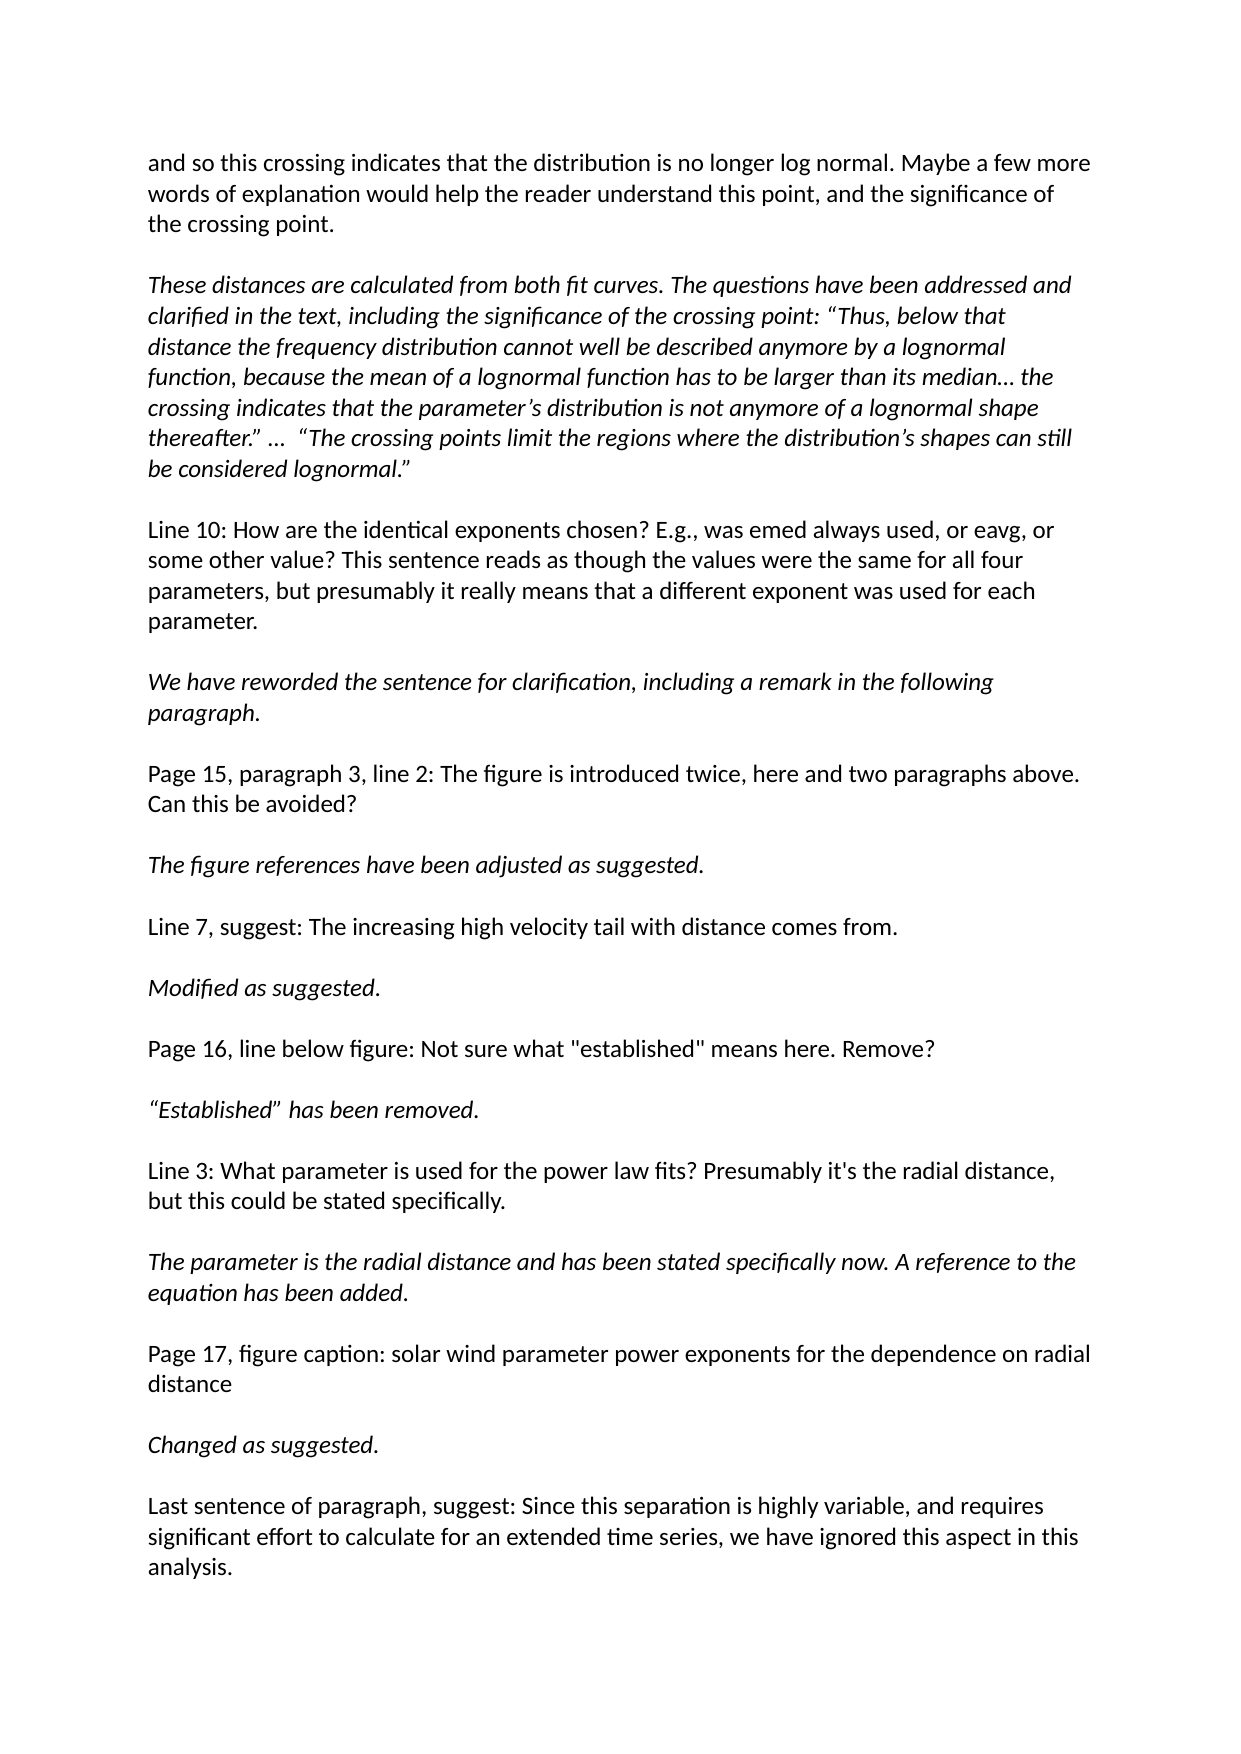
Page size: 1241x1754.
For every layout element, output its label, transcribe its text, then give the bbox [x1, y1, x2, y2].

text The parameter is the radial distance and has been stated specifically now. A reference to the equation has been added. [148, 1246, 1093, 1307]
text These distances are calculated from both fit curves. The questions have been addressed and clarified in the text, including the significance of the crossing point: “Thus, below that distance the frequency distribution cannot well be described anymore by a lognormal function, because the mean of a lognormal function has to be larger than its median… the crossing indicates that the parameter’s distribution is not anymore of a lognormal shape thereafter.” … “The crossing points limit the regions where the distribution’s shapes can still be considered lognormal.” [148, 270, 1093, 483]
text Line 3: What parameter is used for the power law fits? Presumably it's the radial distance, but this could be stated specifically. [148, 1155, 1093, 1216]
text “Established” has been removed. [148, 1094, 1093, 1124]
text Line 10: How are the identical exponents chosen? E.g., was emed always used, or eavg, or some other value? This sentence reads as though the values were the same for all four parameters, but presumably it really means that a different exponent was used for each parameter. [148, 514, 1093, 636]
text The figure references have been adjusted as suggested. [148, 849, 1093, 880]
text Page 15, paragraph 3, line 2: The figure is introduced twice, here and two paragraphs above. Can this be avoided? [148, 758, 1093, 819]
text Page 16, line below figure: Not sure what "established" means here. Remove? [148, 1033, 1093, 1063]
text Last sentence of paragraph, suggest: Since this separation is highly variable, and requires significant effort to calculate for an extended time series, we have ignored this aspect in this analysis. [148, 1491, 1093, 1582]
text and so this crossing indicates that the distribution is no longer log normal. Maybe a few more words of explanation would help the reader understand this point, and the significance of the crossing point. [148, 148, 1093, 239]
text Line 7, suggest: The increasing high velocity tail with distance comes from. [148, 911, 1093, 941]
text Modified as suggested. [148, 972, 1093, 1002]
text We have reworded the sentence for clarification, including a remark in the following paragraph. [148, 666, 1093, 727]
text Changed as suggested. [148, 1429, 1093, 1460]
text Page 17, figure caption: solar wind parameter power exponents for the dependence on radial distance [148, 1338, 1093, 1399]
